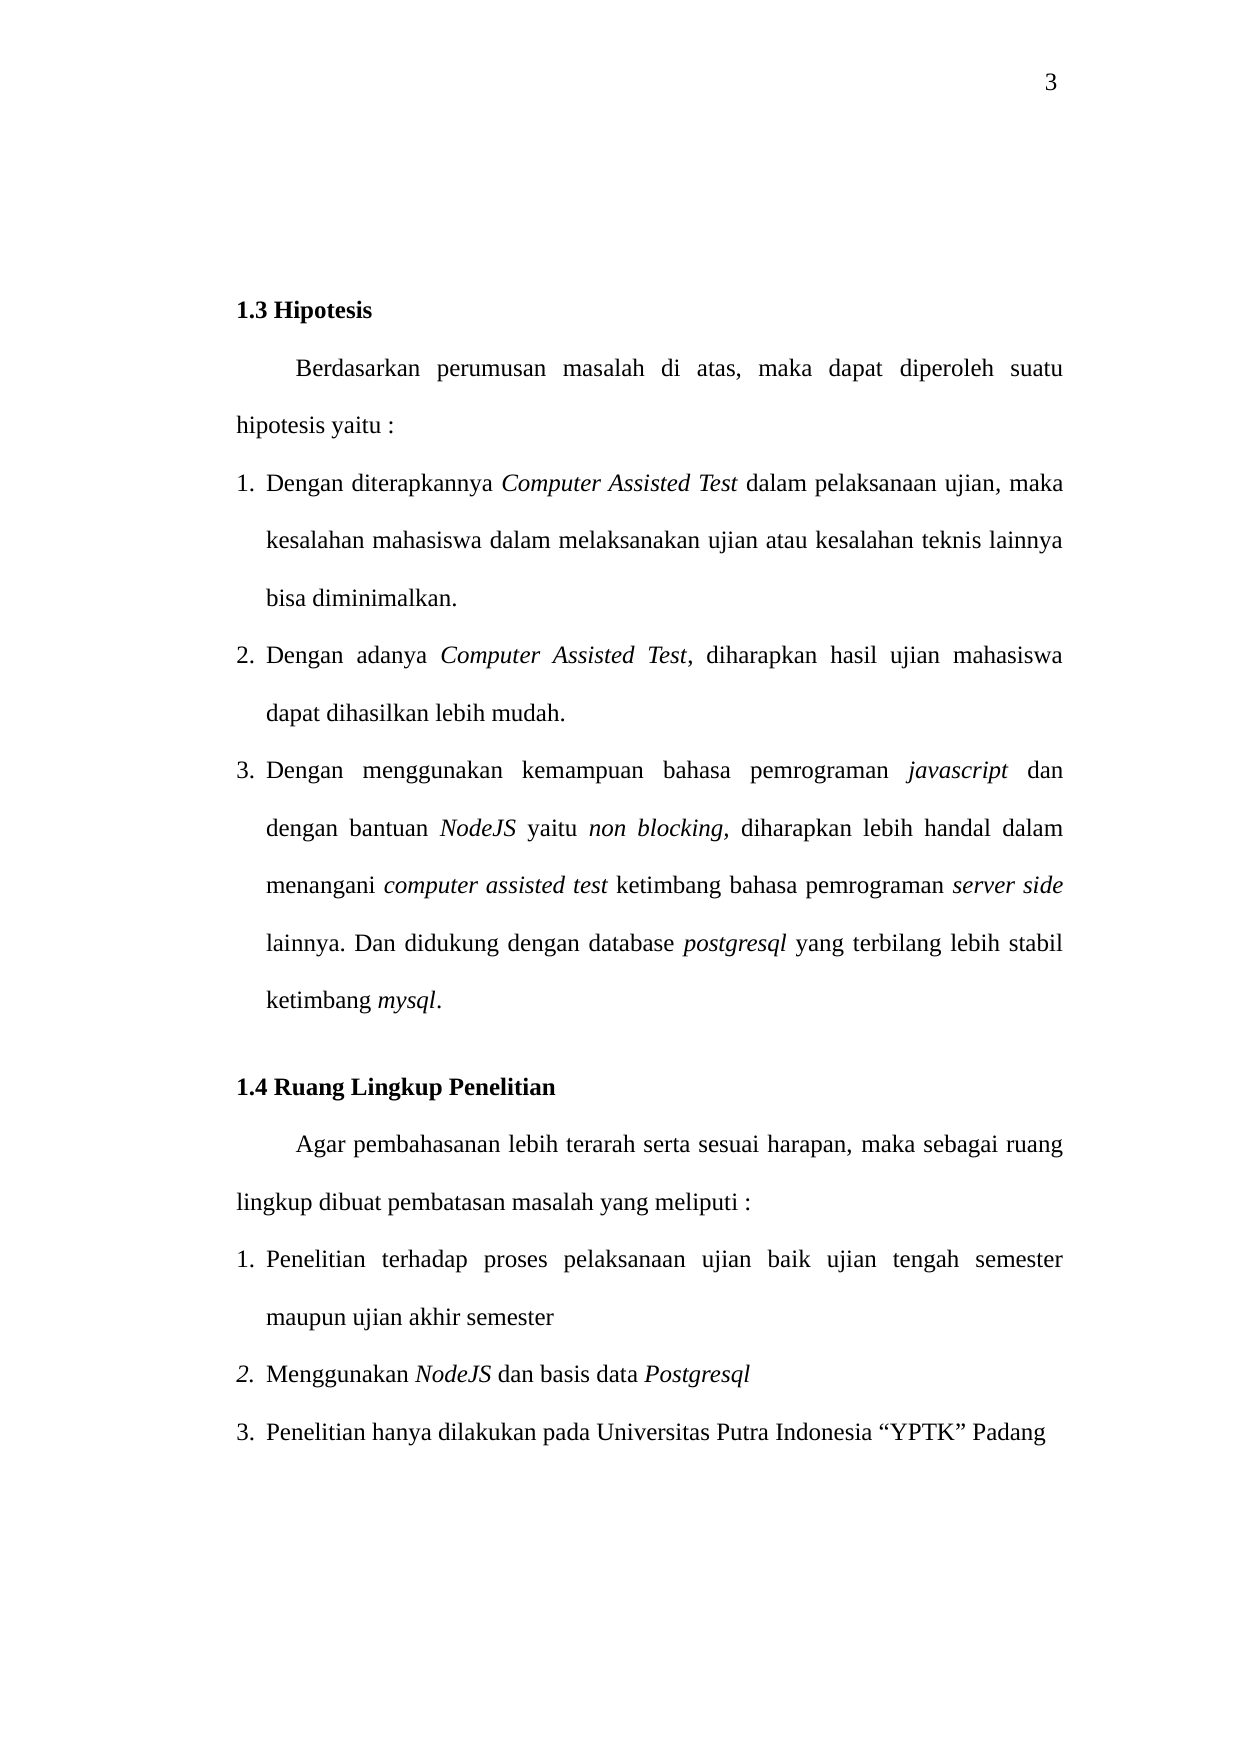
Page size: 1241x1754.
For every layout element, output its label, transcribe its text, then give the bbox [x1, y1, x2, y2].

text Berdasarkan perumusan masalah di atas, maka dapat diperoleh suatu hipotesis yaitu : [236, 353, 1063, 439]
list Penelitian hanya dilakukan pada Universitas Putra Indonesia “YPTK” Padang [236, 1417, 1063, 1445]
text Agar pembahasanan lebih terarah serta sesuai harapan, maka sebagai ruang lingkup dibuat pembatasan masalah yang meliputi : [236, 1129, 1063, 1215]
list Penelitian terhadap proses pelaksanaan ujian baik ujian tengah semester maupun ujian akhir semester [236, 1244, 1063, 1330]
subtitle 1.3 Hipotesis [236, 295, 1063, 324]
list Dengan diterapkannya Computer Assisted Test dalam pelaksanaan ujian, maka kesalahan mahasiswa dalam melaksanakan ujian atau kesalahan teknis lainnya bisa diminimalkan. [236, 468, 1063, 612]
list Dengan menggunakan kemampuan bahasa pemrograman javascript dan dengan bantuan NodeJS yaitu non blocking, diharapkan lebih handal dalam menangani computer assisted test ketimbang bahasa pemrograman server side lainnya. Dan didukung dengan database postgresql yang terbilang lebih stabil ketimbang mysql. [236, 755, 1063, 1014]
subtitle 1.4 Ruang Lingkup Penelitian [236, 1072, 1063, 1100]
list Menggunakan NodeJS dan basis data Postgresql [236, 1359, 1063, 1388]
list Dengan adanya Computer Assisted Test, diharapkan hasil ujian mahasiswa dapat dihasilkan lebih mudah. [236, 640, 1063, 727]
